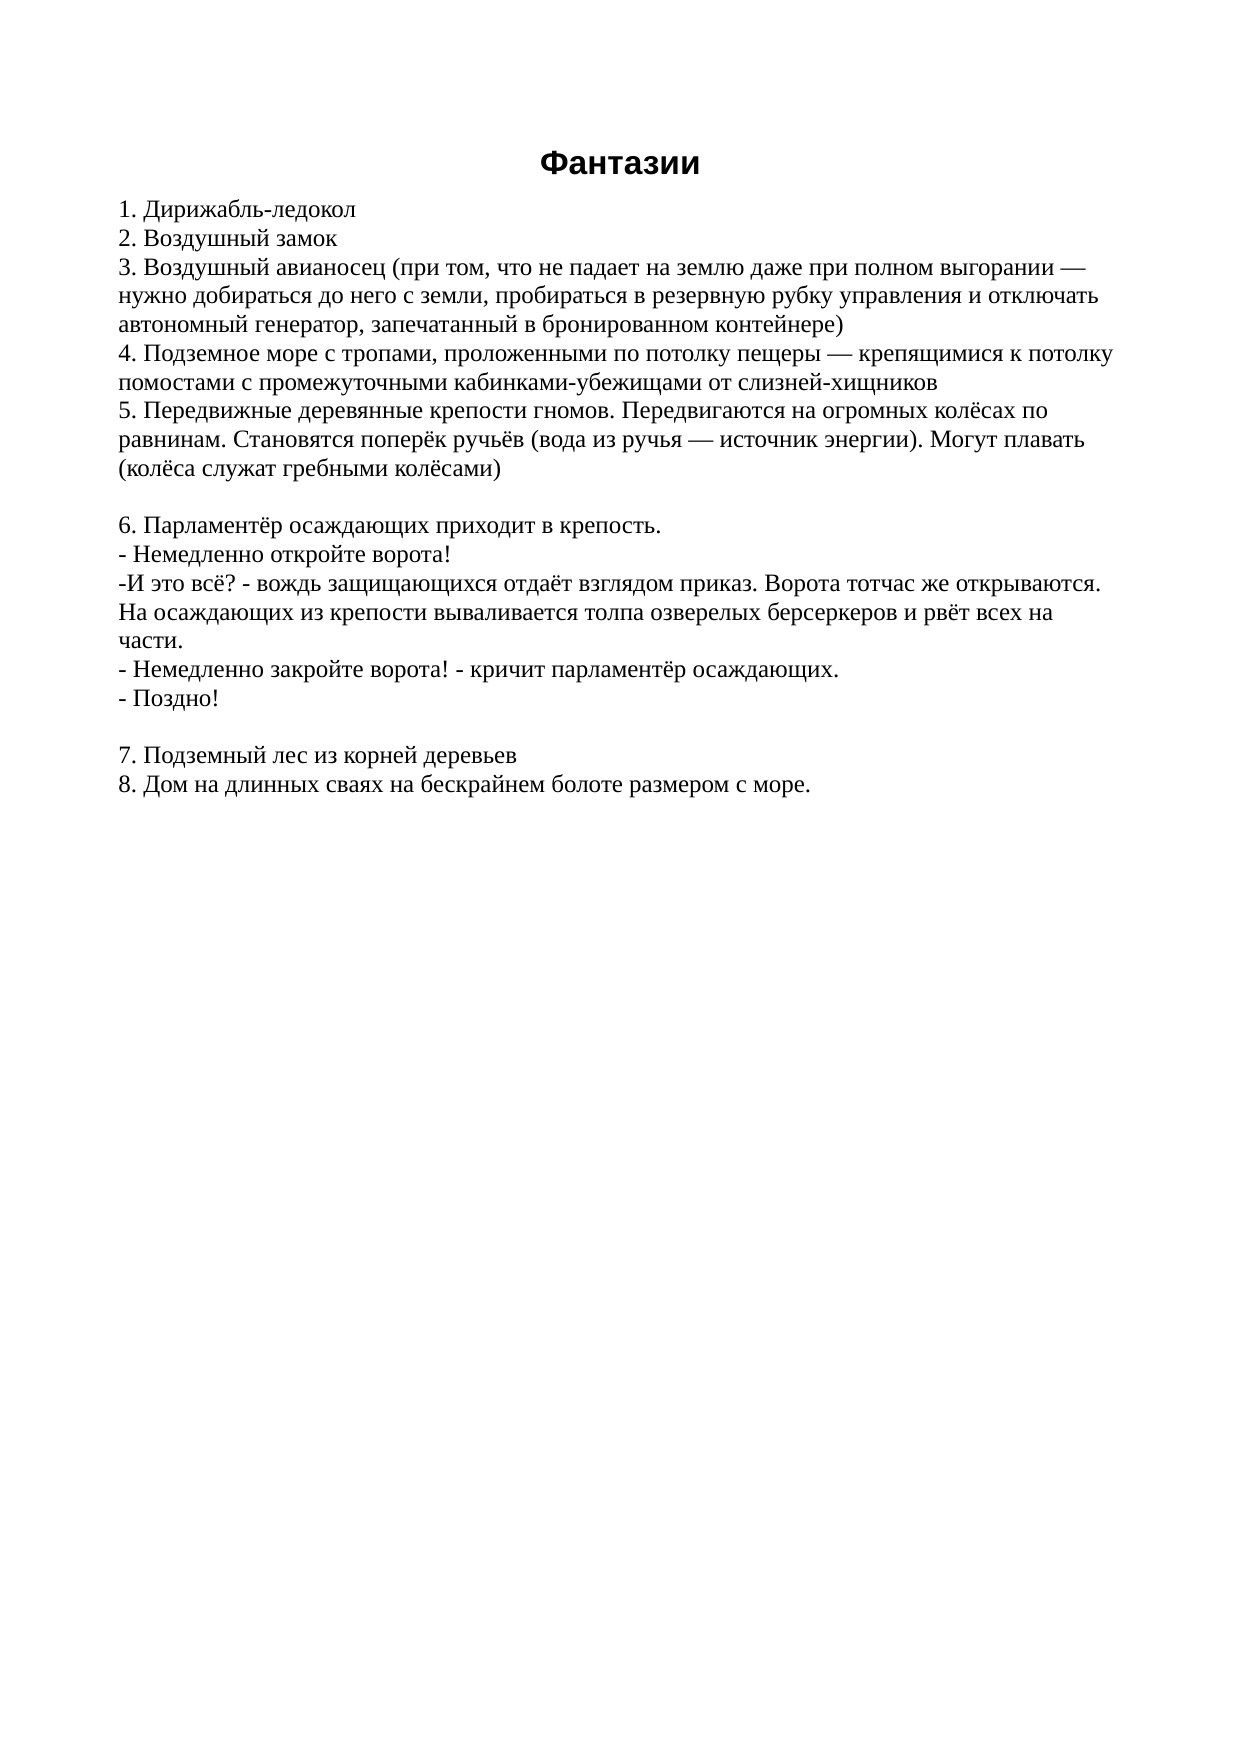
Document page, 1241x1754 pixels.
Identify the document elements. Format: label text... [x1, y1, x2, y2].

text 5. Передвижные деревянные крепости гномов. Передвигаются на огромных колёсах по равнинам. Становятся поперёк ручьёв (вода из ручья — источник энергии). Могут плавать (колёса служат гребными колёсами) [118, 396, 1122, 482]
text 4. Подземное море с тропами, проложенными по потолку пещеры — крепящимися к потолку помостами с промежуточными кабинками-убежищами от слизней-хищников [118, 338, 1122, 396]
text 7. Подземный лес из корней деревьев [118, 741, 1122, 769]
text - Поздно! [118, 683, 1122, 712]
text -И это всё? - вождь защищающихся отдаёт взглядом приказ. Ворота тотчас же открываются. На осаждающих из крепости вываливается толпа озверелых берсеркеров и рвёт всех на части. [118, 568, 1122, 654]
text 3. Воздушный авианосец (при том, что не падает на землю даже при полном выгорании — нужно добираться до него с земли, пробираться в резервную рубку управления и отключать автономный генератор, запечатанный в бронированном контейнере) [118, 252, 1122, 338]
text 2. Воздушный замок [118, 223, 1122, 252]
text - Немедленно закройте ворота! - кричит парламентёр осаждающих. [118, 654, 1122, 683]
text 8. Дом на длинных сваях на бескрайнем болоте размером с море. [118, 769, 1122, 798]
text 1. Дирижабль-ледокол [118, 194, 1122, 223]
subtitle Фантазии [118, 143, 1122, 182]
text 6. Парламентёр осаждающих приходит в крепость. [118, 511, 1122, 539]
text - Немедленно откройте ворота! [118, 539, 1122, 568]
